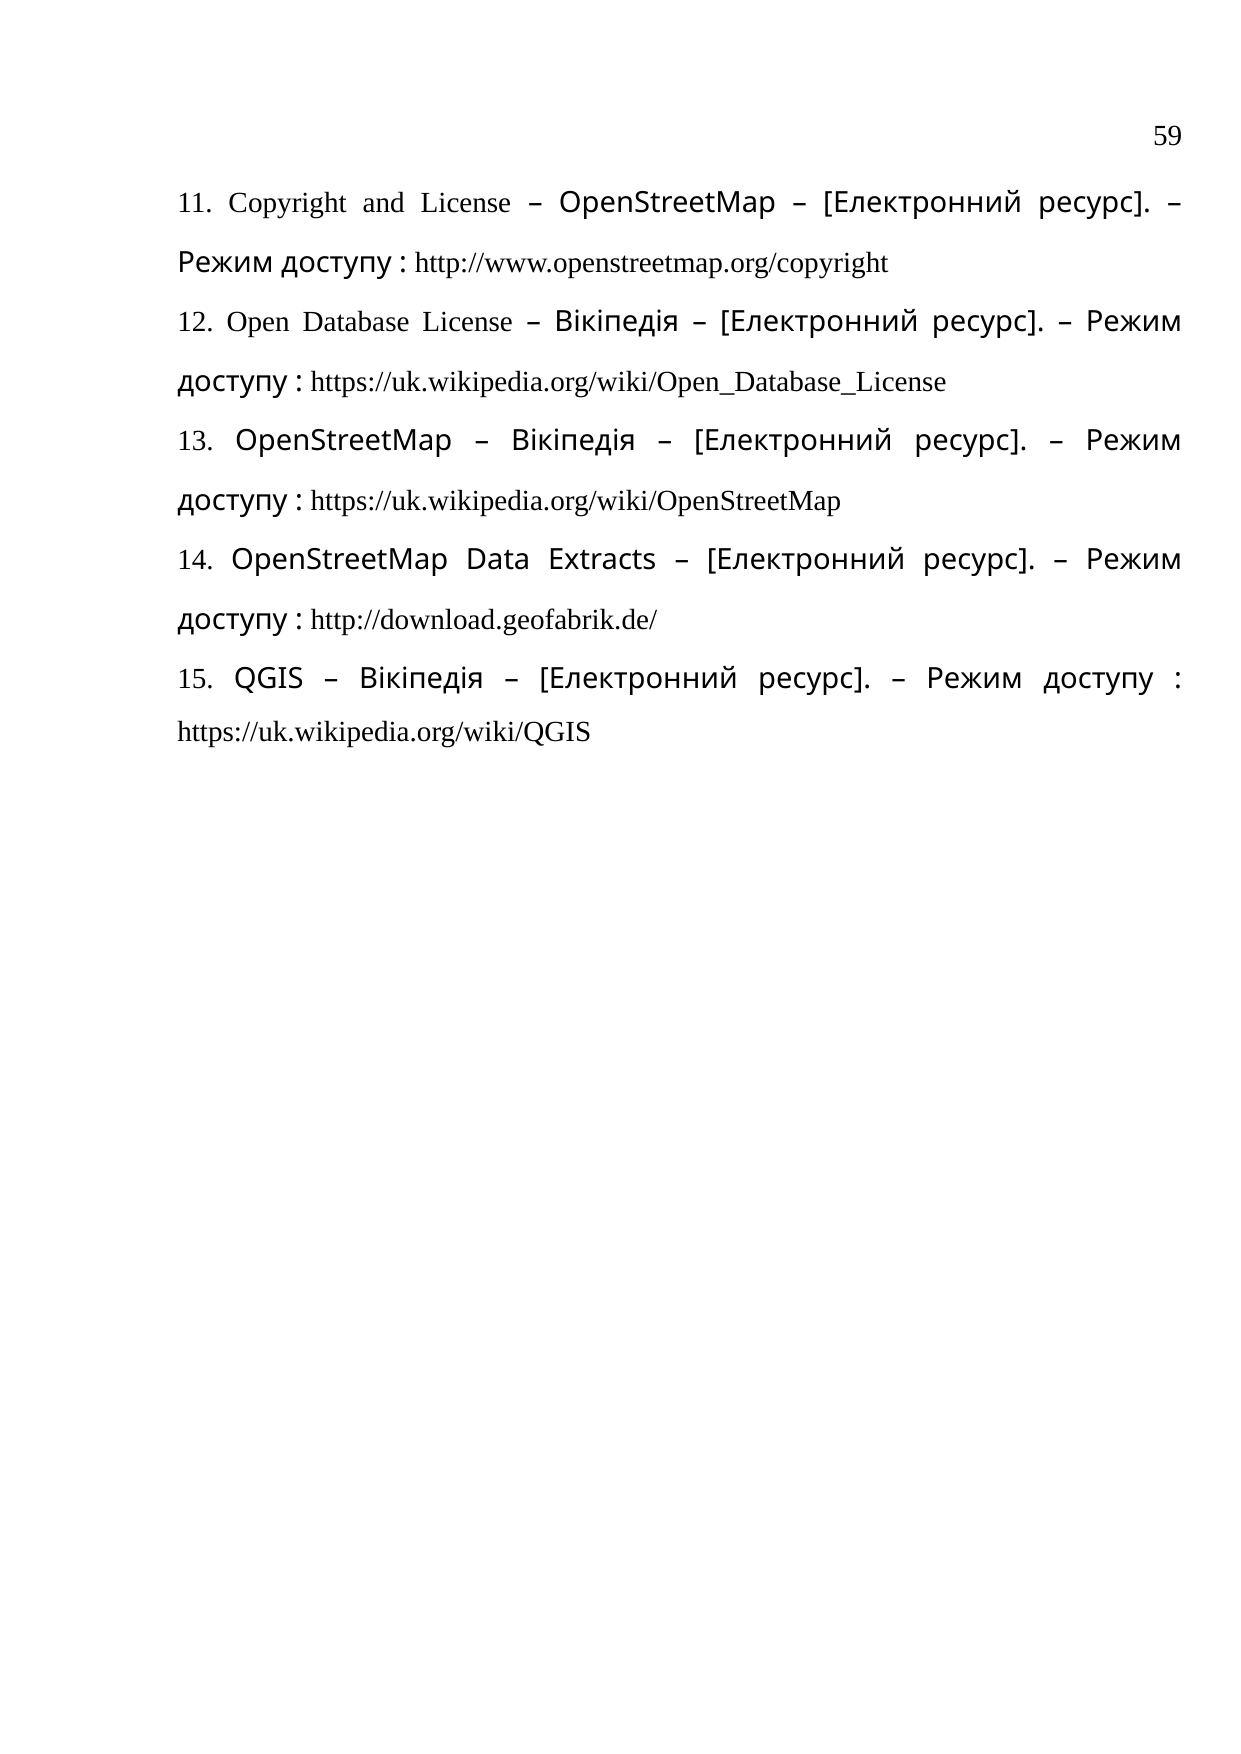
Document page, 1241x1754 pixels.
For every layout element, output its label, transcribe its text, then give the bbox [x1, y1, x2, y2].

text 13. OpenStreetMap – Вікіпедія – [Електронний ресурс]. – Режим доступу : https://uk.wikipedia.org/wiki/OpenStreetMap [177, 419, 1182, 519]
text 11. Copyright and License – OpenStreetMap – [Електронний ресурс]. – Режим доступу : http://www.openstreetmap.org/copyright [177, 182, 1182, 281]
text 15. QGIS – Вікіпедія – [Електронний ресурс]. – Режим доступу : https://uk.wikipedia.org/wiki/QGIS [177, 657, 1182, 747]
text 14. OpenStreetMap Data Extracts – [Електронний ресурс]. – Режим доступу : http://download.geofabrik.de/ [177, 538, 1182, 638]
text 12. Open Database License – Вікіпедія – [Електронний ресурс]. – Режим доступу : https://uk.wikipedia.org/wiki/Open_Database_License [177, 301, 1182, 400]
